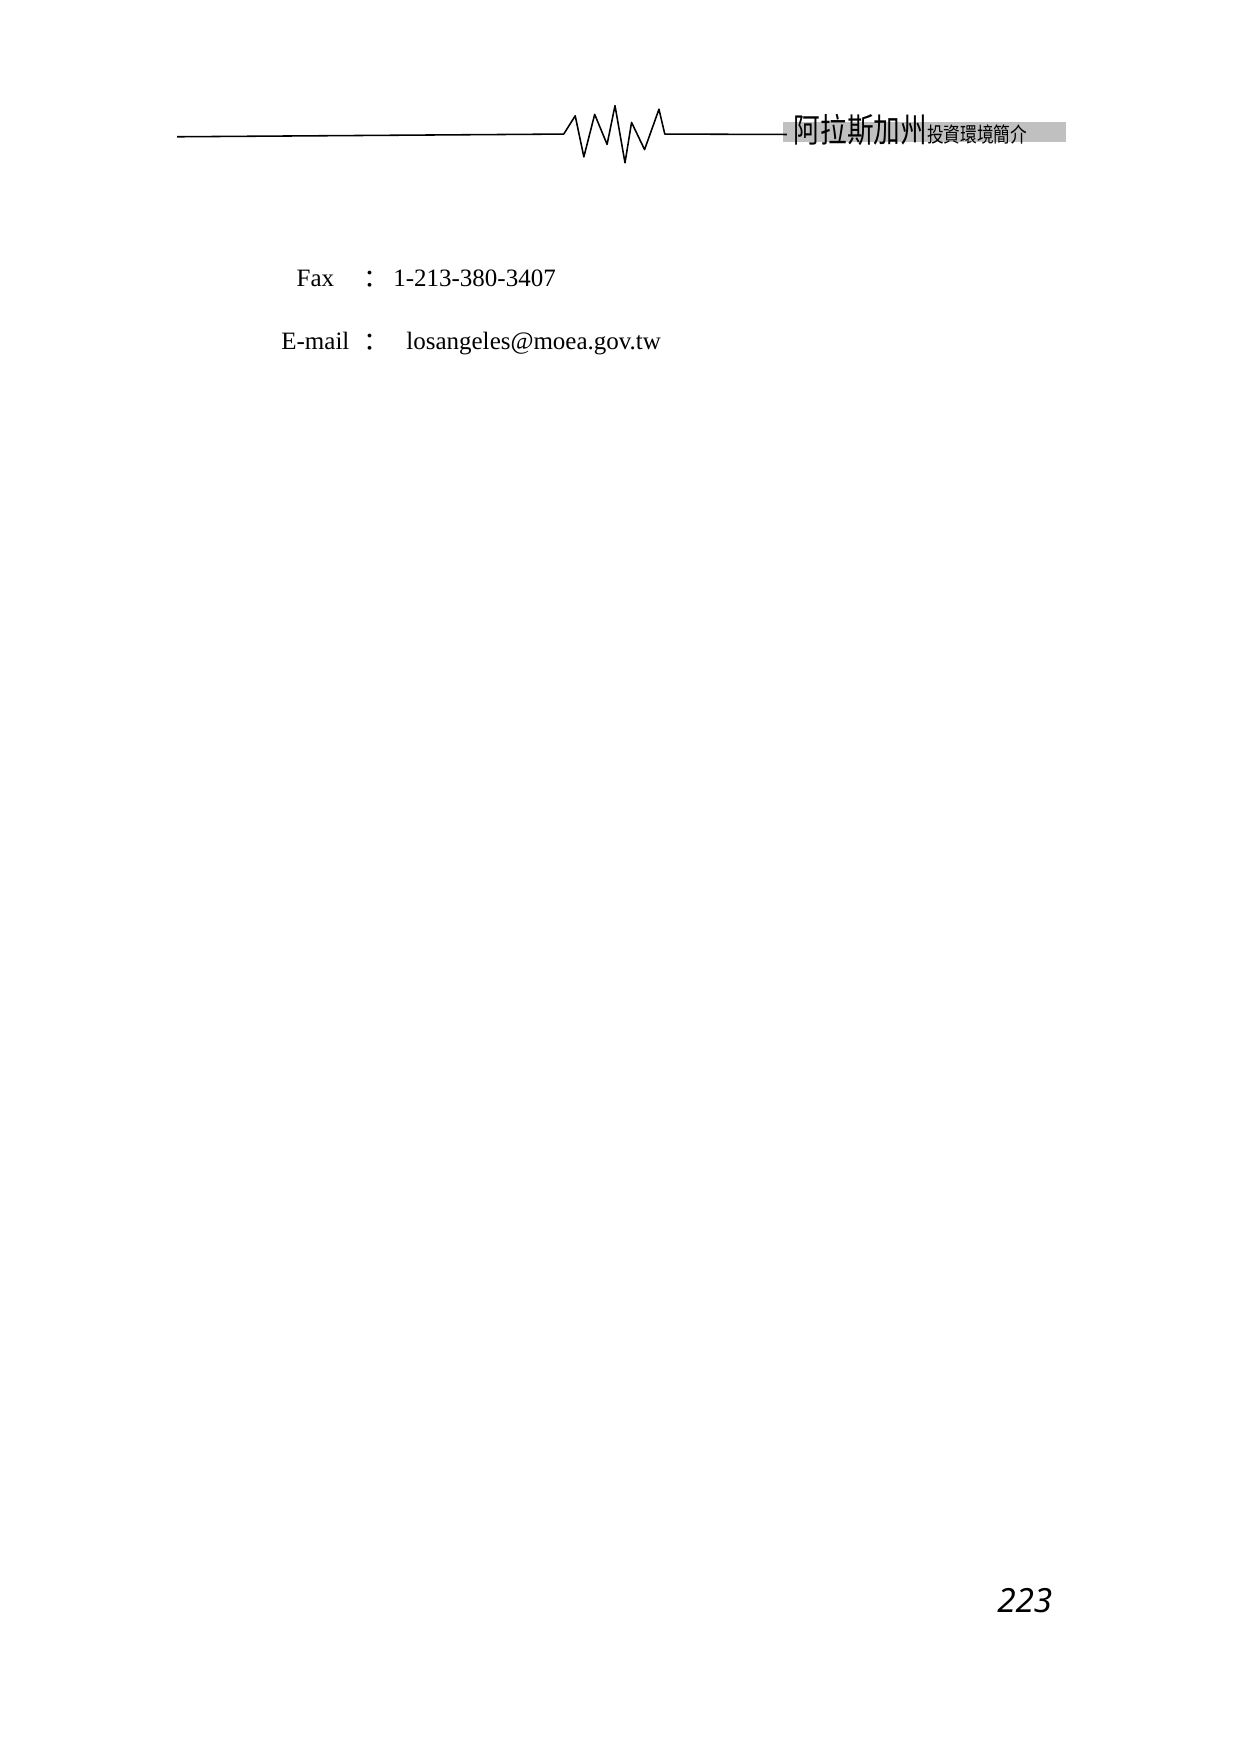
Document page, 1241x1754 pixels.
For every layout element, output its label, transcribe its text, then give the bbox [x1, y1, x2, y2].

text E-mail：losangeles@moea.gov.tw [207, 299, 1058, 361]
text Fax：1-213-380-3407 [207, 236, 1058, 299]
